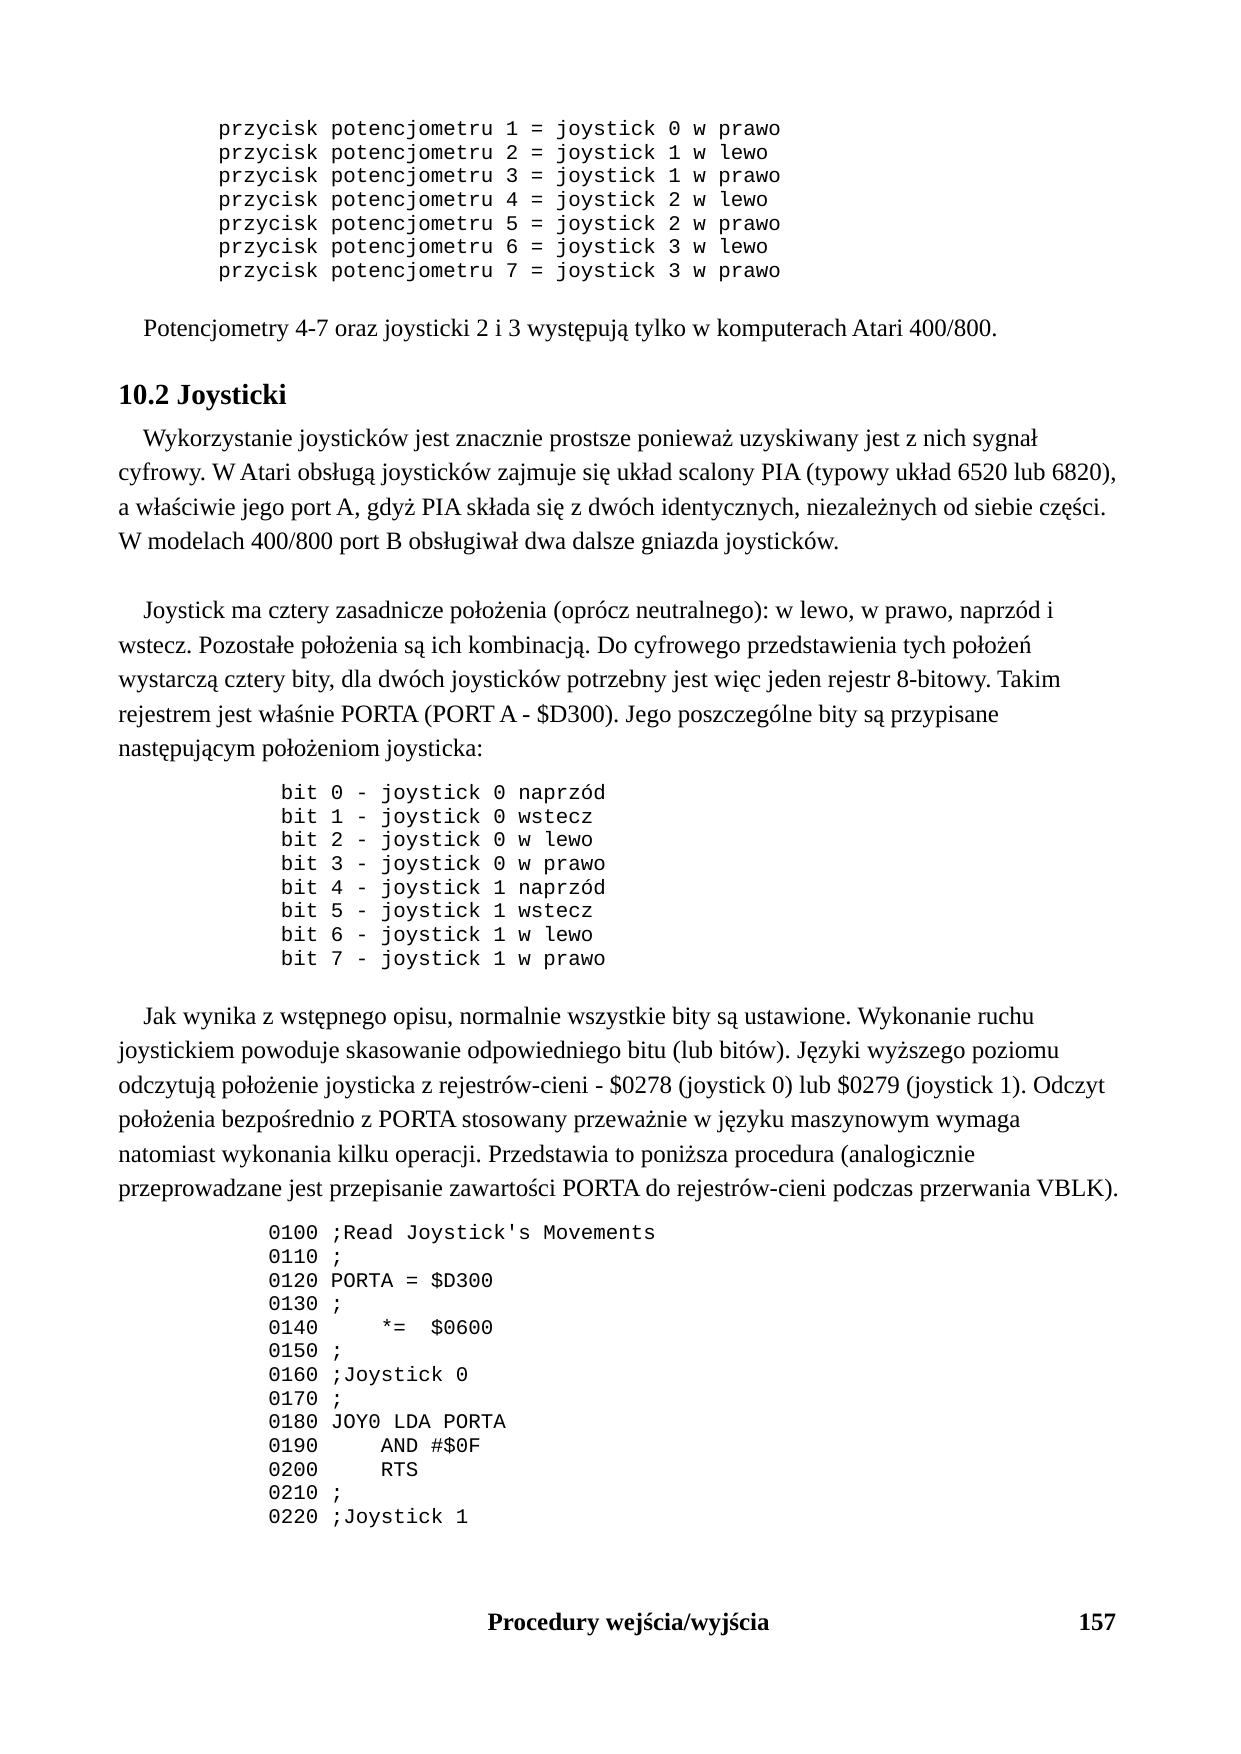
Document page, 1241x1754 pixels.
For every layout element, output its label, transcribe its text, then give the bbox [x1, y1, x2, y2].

text 0180 JOY0 LDA PORTA [118, 1411, 1122, 1435]
text 0220 ;Joystick 1 [118, 1506, 1122, 1530]
text przycisk potencjometru 5 = joystick 2 w prawo [118, 213, 1122, 236]
text 0200 RTS [118, 1459, 1122, 1482]
text bit 2 - joystick 0 w lewo [118, 829, 1122, 853]
text 0120 PORTA = $D300 [118, 1269, 1122, 1293]
text Potencjometry 4-7 oraz joysticki 2 i 3 występują tylko w komputerach Atari 400/800. [118, 313, 1122, 342]
text 0140 *= $0600 [118, 1317, 1122, 1341]
text bit 5 - joystick 1 wstecz [118, 900, 1122, 924]
text 0110 ; [118, 1246, 1122, 1269]
text 0210 ; [118, 1482, 1122, 1506]
text bit 7 - joystick 1 w prawo [118, 948, 1122, 971]
text 0170 ; [118, 1388, 1122, 1411]
text Wykorzystanie joysticków jest znacznie prostsze ponieważ uzyskiwany jest z nich sygnał cyfrowy. W Atari obsługą joysticków zajmuje się układ scalony PIA (typowy układ 6520 lub 6820), a właściwie jego port A, gdyż PIA składa się z dwóch identycznych, niezależnych od siebie części. W modelach 400/800 port B obsługiwał dwa dalsze gniazda joysticków. Joystick ma cztery zasadnicze położenia (oprócz neutralnego): w lewo, w prawo, naprzód i wstecz. Pozostałe położenia są ich kombinacją. Do cyfrowego przedstawienia tych położeń wystarczą cztery bity, dla dwóch joysticków potrzebny jest więc jeden rejestr 8-bitowy. Takim rejestrem jest właśnie PORTA (PORT A - $D300). Jego poszczególne bity są przypisane następującym położeniom joysticka: [118, 423, 1122, 762]
text przycisk potencjometru 4 = joystick 2 w lewo [118, 189, 1122, 213]
text przycisk potencjometru 7 = joystick 3 w prawo [118, 260, 1122, 284]
text 0150 ; [118, 1341, 1122, 1364]
text 0100 ;Read Joystick's Movements [118, 1222, 1122, 1246]
text przycisk potencjometru 3 = joystick 1 w prawo [118, 165, 1122, 189]
text bit 3 - joystick 0 w prawo [118, 853, 1122, 877]
text bit 6 - joystick 1 w lewo [118, 924, 1122, 948]
text Jak wynika z wstępnego opisu, normalnie wszystkie bity są ustawione. Wykonanie ruchu joystickiem powoduje skasowanie odpowiedniego bitu (lub bitów). Języki wyższego poziomu odczytują położenie joysticka z rejestrów-cieni - $0278 (joystick 0) lub $0279 (joystick 1). Odczyt położenia bezpośrednio z PORTA stosowany przeważnie w języku maszynowym wymaga natomiast wykonania kilku operacji. Przedstawia to poniższa procedura (analogicznie przeprowadzane jest przepisanie zawartości PORTA do rejestrów-cieni podczas przerwania VBLK). [118, 1001, 1122, 1202]
subtitle 10.2 Joysticki [118, 377, 1122, 410]
text 0160 ;Joystick 0 [118, 1364, 1122, 1388]
text bit 1 - joystick 0 wstecz [118, 806, 1122, 829]
text przycisk potencjometru 2 = joystick 1 w lewo [118, 142, 1122, 165]
text bit 4 - joystick 1 naprzód [118, 877, 1122, 900]
text 0190 AND #$0F [118, 1435, 1122, 1459]
text 0130 ; [118, 1293, 1122, 1317]
text przycisk potencjometru 1 = joystick 0 w prawo [118, 118, 1122, 142]
text bit 0 - joystick 0 naprzód [118, 782, 1122, 806]
text przycisk potencjometru 6 = joystick 3 w lewo [118, 236, 1122, 260]
